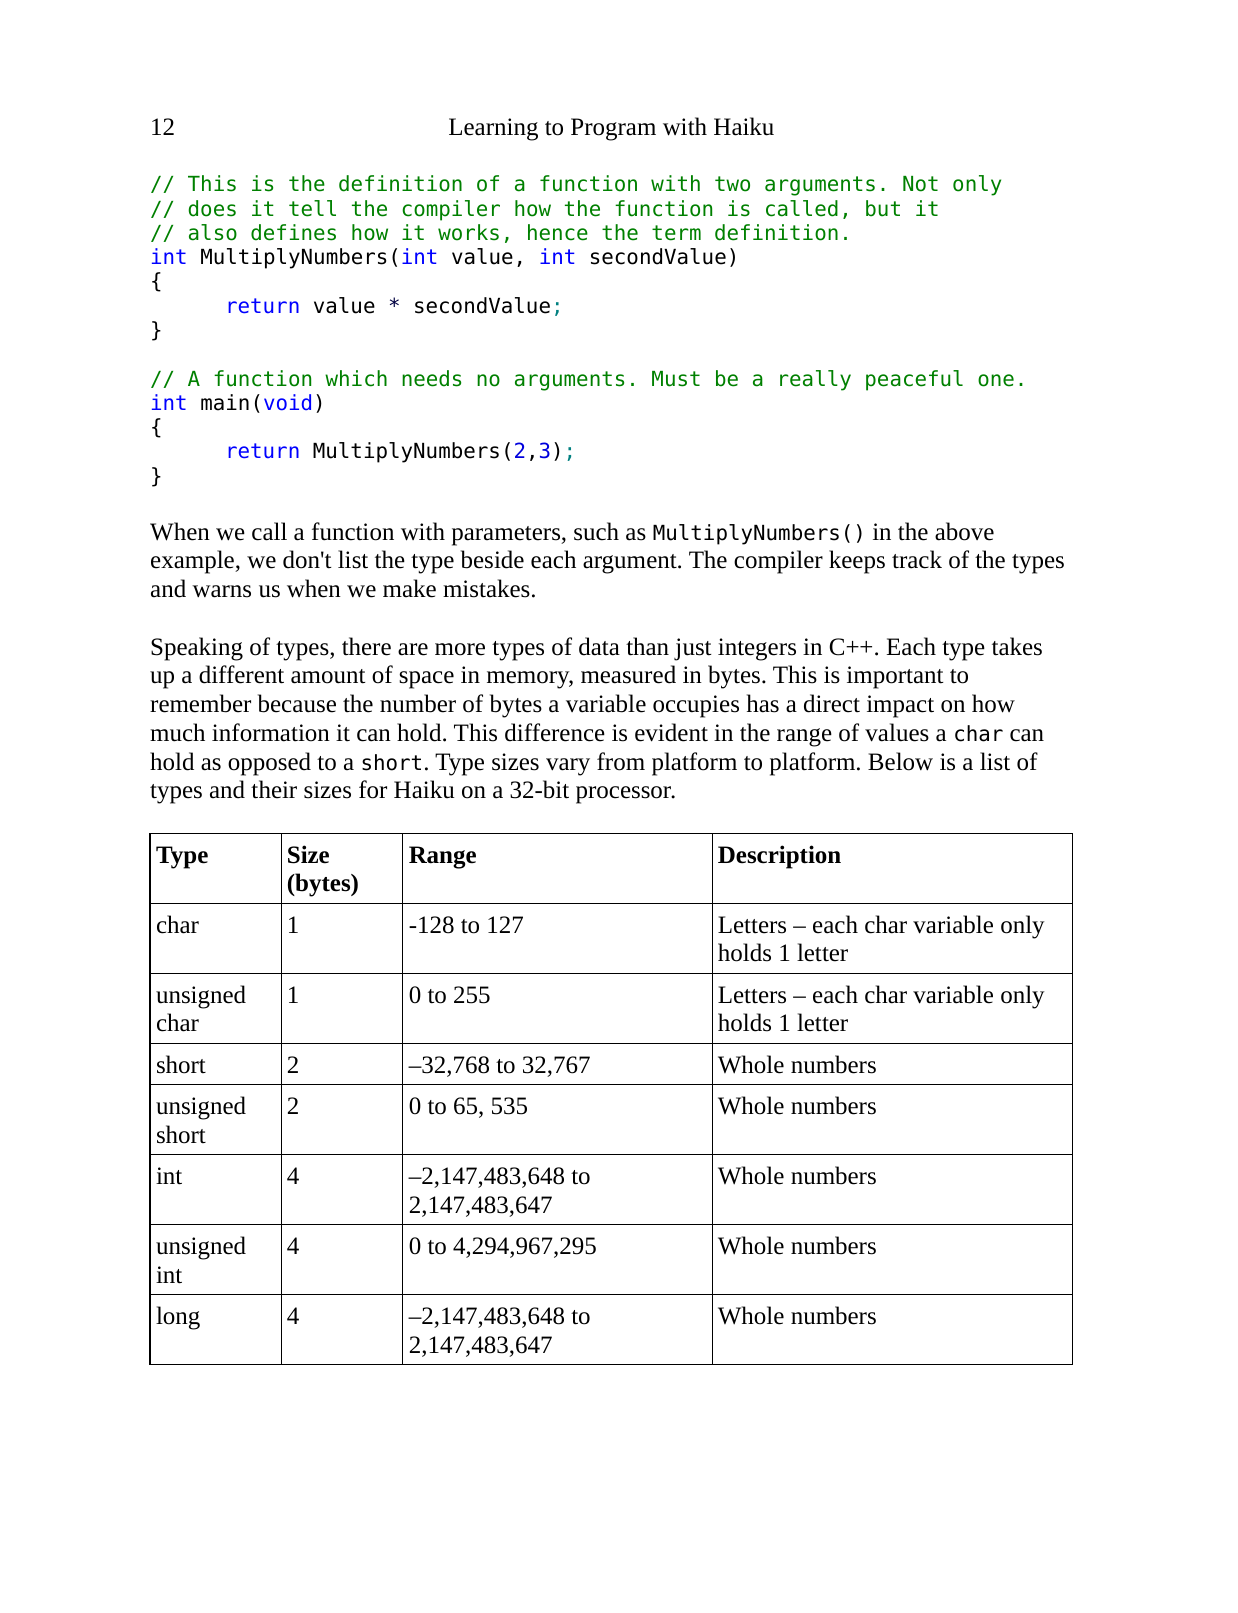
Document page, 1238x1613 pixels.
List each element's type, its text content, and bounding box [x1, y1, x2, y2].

table_cell 2 [282, 1085, 402, 1154]
text return value * secondValue; } [150, 294, 1072, 342]
table_cell -128 to 127 [403, 904, 712, 973]
table_cell int [151, 1155, 281, 1224]
text { [150, 269, 1072, 294]
table_cell 4 [282, 1295, 402, 1364]
table_cell 1 [282, 974, 402, 1043]
text // This is the definition of a function with two arguments. Not only [150, 172, 1072, 197]
table_cell Whole numbers [713, 1295, 1072, 1364]
text // does it tell the compiler how the function is called, but it [150, 197, 1072, 221]
table_cell –32,768 to 32,767 [403, 1044, 712, 1084]
table_header Description [713, 834, 1072, 903]
text { [150, 415, 1072, 439]
table_cell 2 [282, 1044, 402, 1084]
table_cell unsigned short [151, 1085, 281, 1154]
table_cell unsigned int [151, 1225, 281, 1294]
table_cell –2,147,483,648 to 2,147,483,647 [403, 1155, 712, 1224]
table_header Size (bytes) [282, 834, 402, 903]
table_header Type [151, 834, 281, 903]
table_cell Whole numbers [713, 1225, 1072, 1294]
table_cell 1 [282, 904, 402, 973]
table_cell Whole numbers [713, 1085, 1072, 1154]
text When we call a function with parameters, such as MultiplyNumbers() in the above example, we don't list the type beside each argument. The compiler keeps track of the types and warns us when we make mistakes. [150, 517, 1072, 603]
text Speaking of types, there are more types of data than just integers in C++. Each type takes up a different amount of space in memory, measured in bytes. This is important to remember because the number of bytes a variable occupies has a direct impact on how much information it can hold. This difference is evident in the range of values a char can hold as opposed to a short. Type sizes vary from platform to platform. Below is a list of types and their sizes for Haiku on a 32-bit processor. [150, 632, 1072, 804]
table_cell –2,147,483,648 to 2,147,483,647 [403, 1295, 712, 1364]
table_cell unsigned char [151, 974, 281, 1043]
table_cell 0 to 255 [403, 974, 712, 1043]
text return MultiplyNumbers(2,3); } [150, 439, 1072, 488]
table_cell Letters – each char variable only holds 1 letter [713, 904, 1072, 973]
table_cell 0 to 4,294,967,295 [403, 1225, 712, 1294]
text // also defines how it works, hence the term definition. [150, 221, 1072, 245]
table_cell Whole numbers [713, 1155, 1072, 1224]
table_cell 4 [282, 1155, 402, 1224]
table_cell short [151, 1044, 281, 1084]
text int MultiplyNumbers(int value, int secondValue) [150, 245, 1072, 269]
text // A function which needs no arguments. Must be a really peaceful one. [150, 367, 1072, 391]
table_header Range [403, 834, 712, 903]
table_cell Letters – each char variable only holds 1 letter [713, 974, 1072, 1043]
text int main(void) [150, 391, 1072, 415]
table_cell 0 to 65, 535 [403, 1085, 712, 1154]
table_cell 4 [282, 1225, 402, 1294]
table_cell char [151, 904, 281, 973]
table_cell long [151, 1295, 281, 1364]
table_cell Whole numbers [713, 1044, 1072, 1084]
